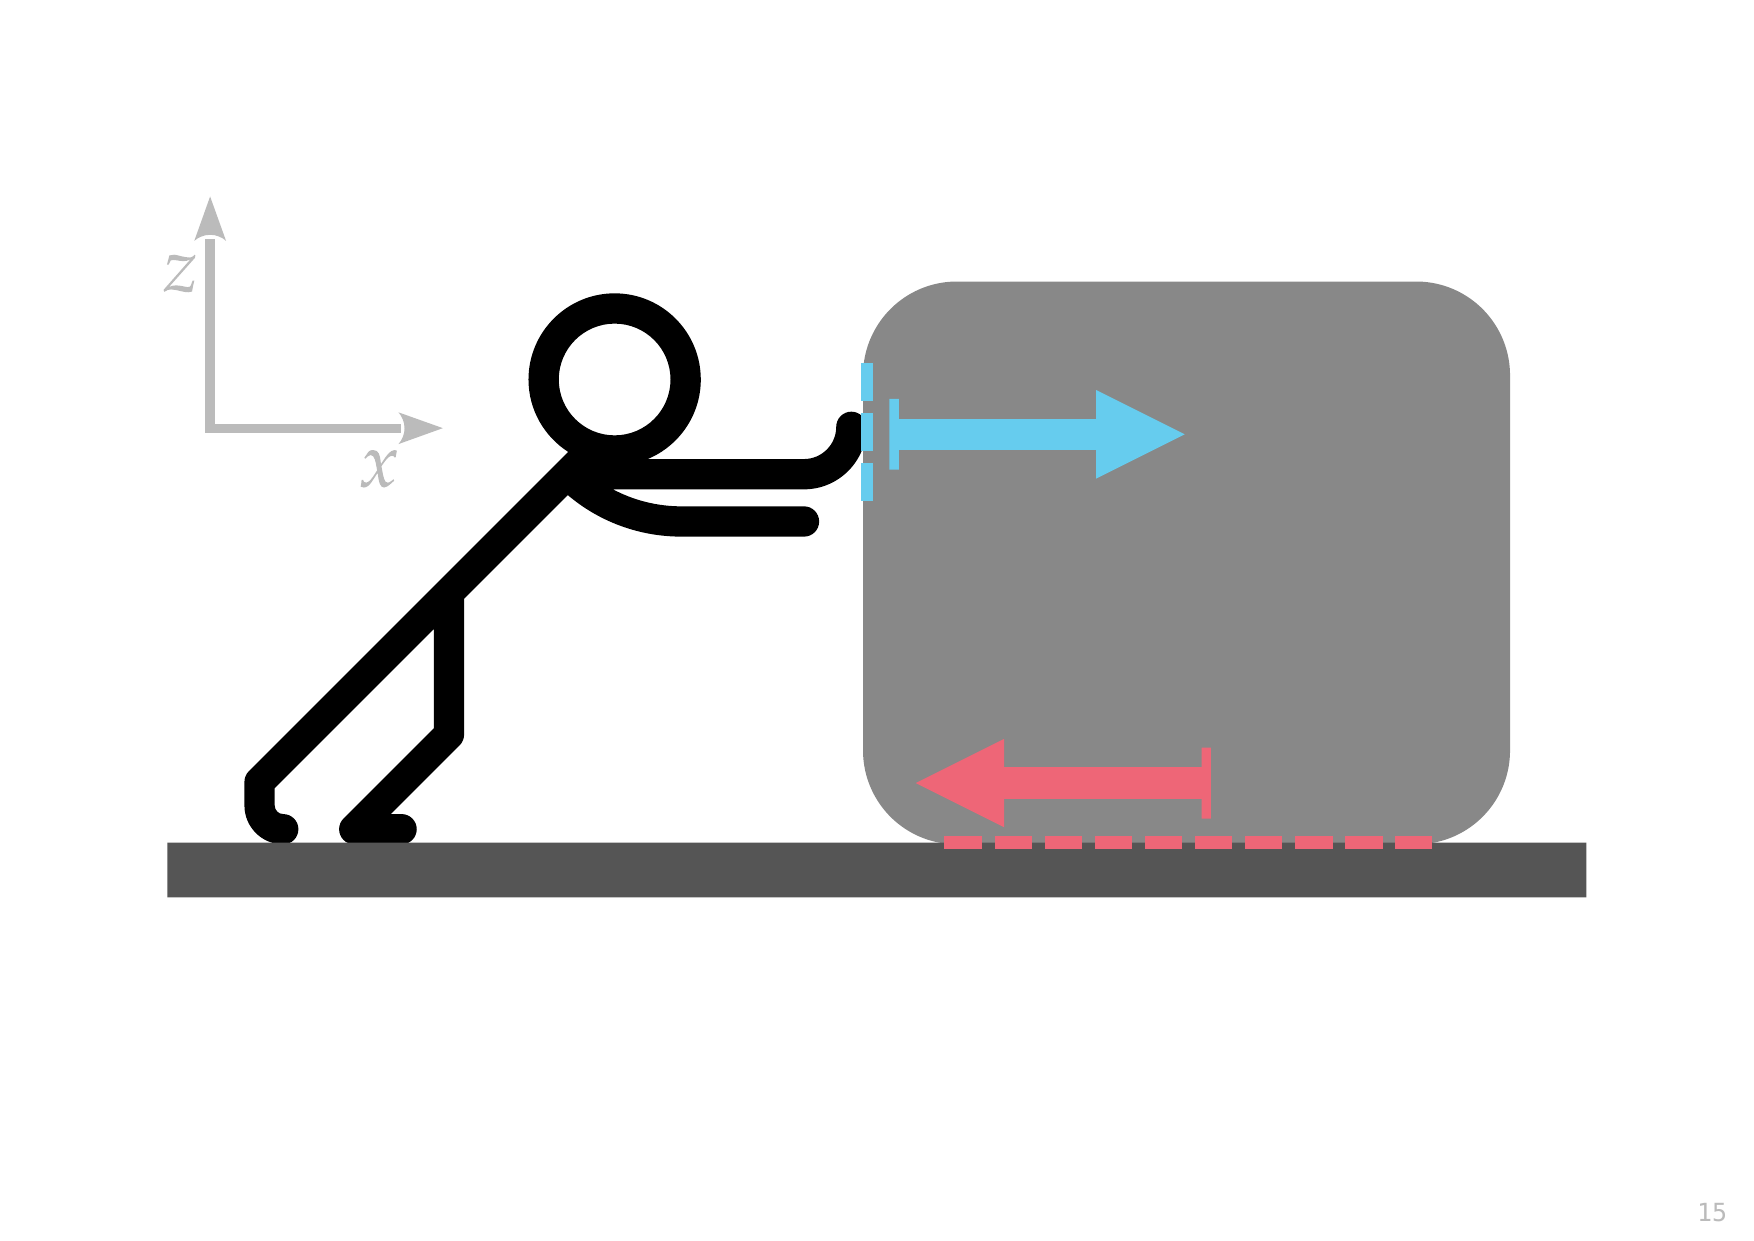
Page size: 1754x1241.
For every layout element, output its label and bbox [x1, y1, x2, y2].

text_box [163, 254, 196, 293]
text_box [360, 450, 397, 488]
picture [243, 292, 867, 842]
text_box [167, 281, 1587, 898]
